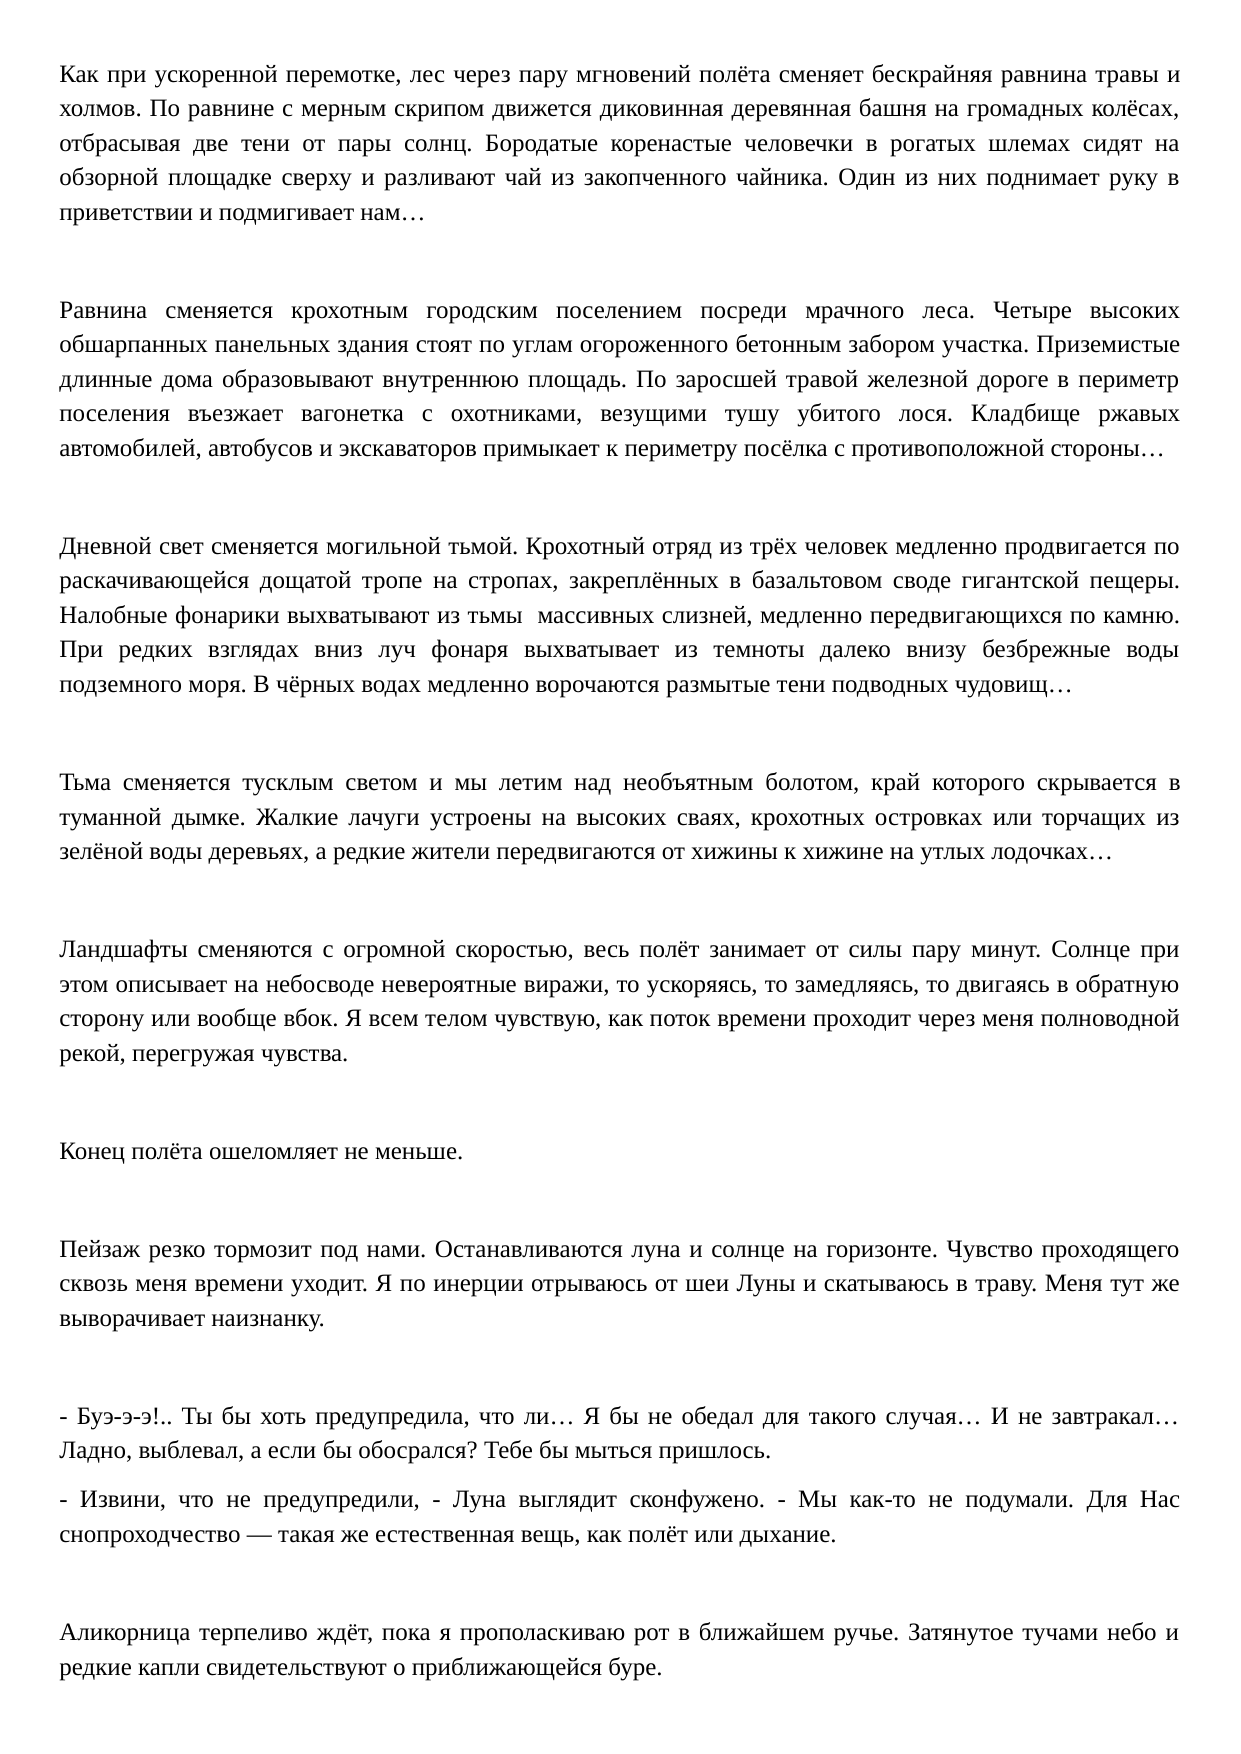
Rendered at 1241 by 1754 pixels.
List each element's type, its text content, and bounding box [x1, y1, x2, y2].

text Конец полёта ошеломляет не меньше. [59, 1136, 1181, 1164]
text Равнина сменяется крохотным городским поселением посреди мрачного леса. Четыре высоких обшарпанных панельных здания стоят по углам огороженного бетонным забором участка. Приземистые длинные дома образовывают внутреннюю площадь. По заросшей травой железной дороге в периметр поселения въезжает вагонетка с охотниками, везущими тушу убитого лося. Кладбище ржавых автомобилей, автобусов и экскаваторов примыкает к периметру посёлка с противоположной стороны… [59, 295, 1181, 462]
text Пейзаж резко тормозит под нами. Останавливаются луна и солнце на горизонте. Чувство проходящего сквозь меня времени уходит. Я по инерции отрываюсь от шеи Луны и скатываюсь в траву. Меня тут же выворачивает наизнанку. [59, 1234, 1181, 1332]
text Как при ускоренной перемотке, лес через пару мгновений полёта сменяет бескрайняя равнина травы и холмов. По равнине с мерным скрипом движется диковинная деревянная башня на громадных колёсах, отбрасывая две тени от пары солнц. Бородатые коренастые человечки в рогатых шлемах сидят на обзорной площадке сверху и разливают чай из закопченного чайника. Один из них поднимает руку в приветствии и подмигивает нам… [59, 59, 1181, 226]
text Ландшафты сменяются с огромной скоростью, весь полёт занимает от силы пару минут. Солнце при этом описывает на небосводе невероятные виражи, то ускоряясь, то замедляясь, то двигаясь в обратную сторону или вообще вбок. Я всем телом чувствую, как поток времени проходит через меня полноводной рекой, перегружая чувства. [59, 934, 1181, 1066]
text Аликорница терпеливо ждёт, пока я прополаскиваю рот в ближайшем ручье. Затянутое тучами небо и редкие капли свидетельствуют о приближающейся буре. [59, 1617, 1181, 1680]
text - Буэ-э-э!.. Ты бы хоть предупредила, что ли… Я бы не обедал для такого случая… И не завтракал… Ладно, выблевал, а если бы обосрался? Тебе бы мыться пришлось. [59, 1401, 1181, 1464]
text - Извини, что не предупредили, - Луна выглядит сконфужено. - Мы как-то не подумали. Для Нас снопроходчество — такая же естественная вещь, как полёт или дыхание. [59, 1484, 1181, 1548]
text Тьма сменяется тусклым светом и мы летим над необъятным болотом, край которого скрывается в туманной дымке. Жалкие лачуги устроены на высоких сваях, крохотных островках или торчащих из зелёной воды деревьях, а редкие жители передвигаются от хижины к хижине на утлых лодочках… [59, 767, 1181, 865]
text Дневной свет сменяется могильной тьмой. Крохотный отряд из трёх человек медленно продвигается по раскачивающейся дощатой тропе на стропах, закреплённых в базальтовом своде гигантской пещеры. Налобные фонарики выхватывают из тьмы массивных слизней, медленно передвигающихся по камню. При редких взглядах вниз луч фонаря выхватывает из темноты далеко внизу безбрежные воды подземного моря. В чёрных водах медленно ворочаются размытые тени подводных чудовищ… [59, 531, 1181, 698]
